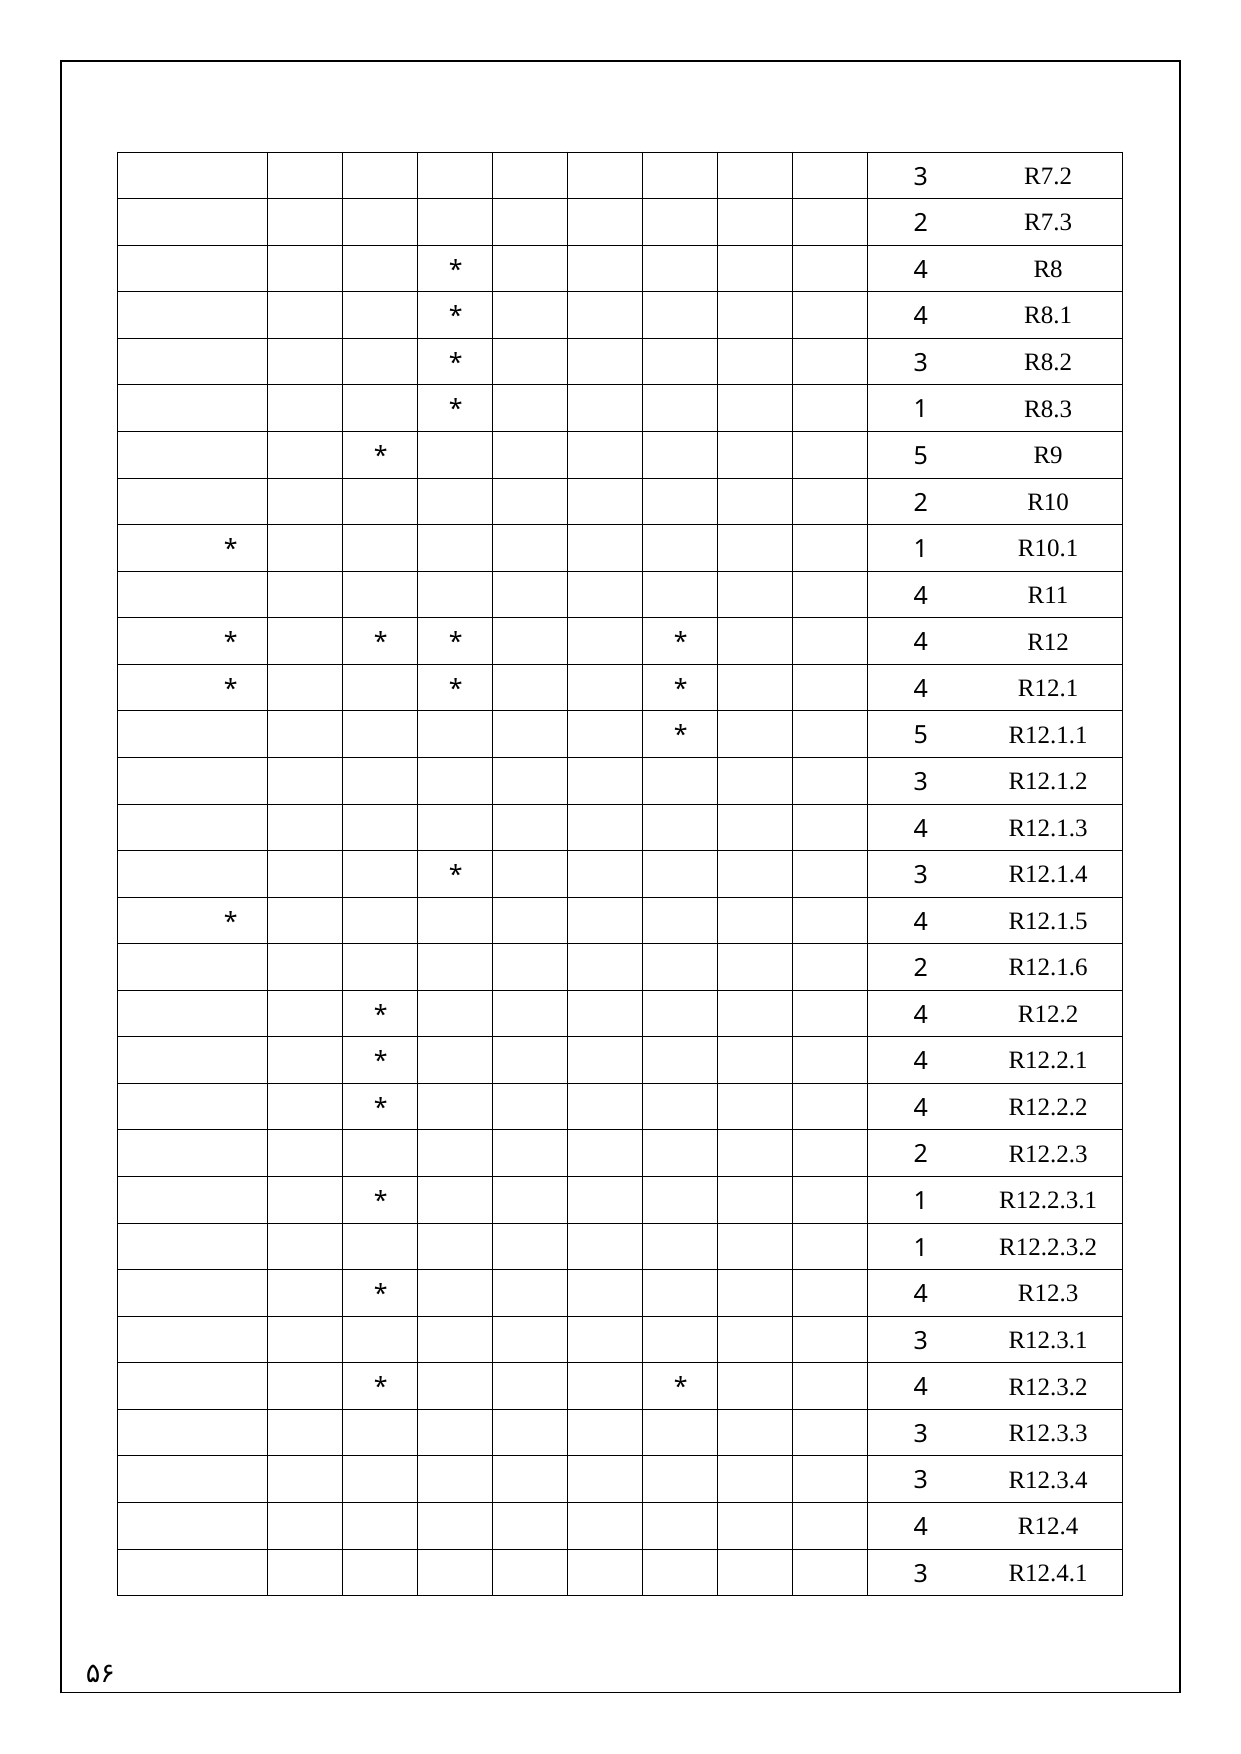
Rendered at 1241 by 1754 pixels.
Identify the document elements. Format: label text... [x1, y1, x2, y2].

table_cell [793, 339, 867, 384]
table_cell [718, 944, 792, 990]
table_cell [643, 1550, 717, 1595]
table_cell [568, 1224, 642, 1269]
table_cell R7.3 [973, 199, 1122, 245]
table_cell [268, 1130, 342, 1176]
table_cell [643, 758, 717, 803]
table_cell * [643, 618, 717, 664]
table_cell R12.2.3.1 [973, 1177, 1122, 1222]
table_cell [493, 525, 567, 571]
table_cell [493, 1037, 567, 1083]
table_cell [718, 1037, 792, 1083]
table_cell [343, 898, 417, 943]
table_cell [568, 944, 642, 990]
table_cell 4 [868, 618, 973, 664]
table_cell R9 [973, 432, 1122, 477]
table_cell [568, 991, 642, 1036]
table_cell [493, 479, 567, 524]
table_cell [643, 1270, 717, 1316]
table_cell [718, 199, 792, 245]
table_cell [568, 1084, 642, 1129]
table_cell [418, 525, 492, 571]
table_cell [493, 246, 567, 291]
table_cell [718, 1177, 792, 1222]
table_cell [343, 944, 417, 990]
table_cell [718, 339, 792, 384]
table_cell R10 [973, 479, 1122, 524]
table_cell [568, 1410, 642, 1455]
table_cell [718, 1410, 792, 1455]
table_cell * [343, 991, 417, 1036]
table_cell [268, 851, 342, 897]
table_cell * [343, 618, 417, 664]
table_cell [118, 1270, 193, 1316]
table_cell * [418, 385, 492, 431]
table_cell 2 [868, 199, 973, 245]
table_cell [793, 1224, 867, 1269]
table_cell [418, 991, 492, 1036]
table_cell [493, 572, 567, 617]
table_cell [118, 851, 193, 897]
table_cell [718, 1130, 792, 1176]
table_cell R12.2.3.2 [973, 1224, 1122, 1269]
table_cell [343, 246, 417, 291]
table_cell [793, 1084, 867, 1129]
table_cell [568, 1363, 642, 1409]
table_cell [418, 153, 492, 198]
table_cell [493, 851, 567, 897]
table_cell [418, 432, 492, 477]
table_cell [718, 1503, 792, 1548]
table_cell [493, 1456, 567, 1502]
table_cell [193, 1177, 267, 1222]
table_cell [268, 246, 342, 291]
table_cell [718, 479, 792, 524]
table_cell [118, 1317, 193, 1362]
table_cell [118, 711, 193, 757]
table_cell [568, 339, 642, 384]
table_cell R12.2 [973, 991, 1122, 1036]
table_cell [193, 572, 267, 617]
table_cell [193, 199, 267, 245]
table_cell [643, 572, 717, 617]
table_cell [268, 1037, 342, 1083]
table_cell [343, 665, 417, 710]
table_cell [793, 1270, 867, 1316]
table_cell R12.3.2 [973, 1363, 1122, 1409]
table_cell [793, 572, 867, 617]
table_cell 4 [868, 665, 973, 710]
table_cell [118, 1224, 193, 1269]
table_cell R12.1.3 [973, 805, 1122, 850]
table_cell R12.3.1 [973, 1317, 1122, 1362]
table_cell [343, 711, 417, 757]
table_cell [343, 1317, 417, 1362]
table_cell R12.2.3 [973, 1130, 1122, 1176]
table_cell [418, 199, 492, 245]
table_cell [568, 153, 642, 198]
table_cell R12.2.2 [973, 1084, 1122, 1129]
table_cell [793, 525, 867, 571]
table_cell [568, 292, 642, 338]
table_cell [118, 1130, 193, 1176]
table_cell [193, 1317, 267, 1362]
table_cell [493, 432, 567, 477]
table_cell [118, 339, 193, 384]
table_cell [418, 1317, 492, 1362]
table_cell [718, 292, 792, 338]
table_cell [568, 618, 642, 664]
table_cell [268, 944, 342, 990]
table_cell [343, 1550, 417, 1595]
table_cell [718, 1456, 792, 1502]
table_cell [343, 851, 417, 897]
table_cell [793, 1317, 867, 1362]
table_cell [718, 153, 792, 198]
table_cell R12.3 [973, 1270, 1122, 1316]
table_cell [793, 1456, 867, 1502]
table_cell [268, 339, 342, 384]
table_cell [418, 1224, 492, 1269]
table_cell [793, 758, 867, 803]
table_cell 4 [868, 292, 973, 338]
table_cell [493, 1410, 567, 1455]
table_cell [268, 292, 342, 338]
table_cell [643, 1456, 717, 1502]
table_cell [643, 385, 717, 431]
table_cell [718, 1270, 792, 1316]
table_cell [493, 1363, 567, 1409]
table_cell [343, 292, 417, 338]
table_cell [418, 758, 492, 803]
table_cell * [193, 665, 267, 710]
table_cell [418, 1037, 492, 1083]
table_cell [718, 898, 792, 943]
table_cell [118, 572, 193, 617]
table_cell [718, 1363, 792, 1409]
table_cell [793, 1130, 867, 1176]
table_cell 4 [868, 898, 973, 943]
table_cell [268, 898, 342, 943]
table_cell 3 [868, 153, 973, 198]
table_cell [568, 1037, 642, 1083]
table_cell R8.1 [973, 292, 1122, 338]
table_cell [568, 805, 642, 850]
table_cell [793, 991, 867, 1036]
table_cell [268, 1363, 342, 1409]
table_cell [643, 1503, 717, 1548]
table_cell [643, 199, 717, 245]
table_cell * [343, 1084, 417, 1129]
table_cell [793, 385, 867, 431]
table_cell [643, 1037, 717, 1083]
table_cell [418, 805, 492, 850]
table_cell [718, 618, 792, 664]
table_cell [568, 572, 642, 617]
table_cell [118, 1503, 193, 1548]
table_cell [493, 758, 567, 803]
table_cell [418, 1363, 492, 1409]
table_cell R12.3.4 [973, 1456, 1122, 1502]
table_cell 4 [868, 1503, 973, 1548]
table_cell [793, 1363, 867, 1409]
table_cell [793, 711, 867, 757]
table_cell [568, 1177, 642, 1222]
table_cell [643, 944, 717, 990]
table_cell [193, 711, 267, 757]
table_cell [643, 1177, 717, 1222]
table_cell [193, 805, 267, 850]
table_cell [793, 1550, 867, 1595]
table_cell [268, 1224, 342, 1269]
table_cell [718, 805, 792, 850]
table_cell * [418, 851, 492, 897]
table_cell [418, 1456, 492, 1502]
table_cell [493, 153, 567, 198]
table_cell [268, 385, 342, 431]
table_cell 1 [868, 385, 973, 431]
table_cell [343, 385, 417, 431]
table_cell [793, 944, 867, 990]
table_cell [343, 199, 417, 245]
table_cell [268, 1084, 342, 1129]
table_cell [718, 246, 792, 291]
table_cell 2 [868, 1130, 973, 1176]
table_cell [718, 1317, 792, 1362]
table_cell [643, 479, 717, 524]
table_cell [268, 711, 342, 757]
table_cell 1 [868, 1224, 973, 1269]
table_cell * [193, 898, 267, 943]
table_cell [643, 153, 717, 198]
table_cell [568, 1130, 642, 1176]
table_cell [268, 1317, 342, 1362]
table_cell * [643, 711, 717, 757]
table_cell [643, 805, 717, 850]
table_cell [493, 292, 567, 338]
table_cell [193, 292, 267, 338]
table_cell [643, 339, 717, 384]
table_cell [193, 1084, 267, 1129]
table_cell [718, 525, 792, 571]
table_cell [268, 199, 342, 245]
table_cell [793, 1503, 867, 1548]
table_cell R12.1.6 [973, 944, 1122, 990]
table_cell [268, 1177, 342, 1222]
table_cell [493, 1130, 567, 1176]
table_cell [718, 1550, 792, 1595]
table_cell R12.4.1 [973, 1550, 1122, 1595]
table_cell [268, 805, 342, 850]
table_cell [193, 1130, 267, 1176]
table_cell [418, 1410, 492, 1455]
table_cell * [343, 1270, 417, 1316]
table_cell [343, 572, 417, 617]
table_cell [118, 199, 193, 245]
table_cell [793, 1410, 867, 1455]
table_cell [793, 665, 867, 710]
table_cell * [643, 1363, 717, 1409]
table_cell [643, 1130, 717, 1176]
table_cell 4 [868, 246, 973, 291]
table_cell [418, 1130, 492, 1176]
table_cell [793, 432, 867, 477]
table_cell 4 [868, 1084, 973, 1129]
table_cell R12.1.5 [973, 898, 1122, 943]
table_cell [193, 153, 267, 198]
table_cell [568, 525, 642, 571]
table_cell [118, 479, 193, 524]
table_cell [793, 292, 867, 338]
table_cell R12 [973, 618, 1122, 664]
table_cell * [418, 292, 492, 338]
table_cell 3 [868, 758, 973, 803]
table_cell 3 [868, 339, 973, 384]
table_cell [118, 1410, 193, 1455]
table_cell 1 [868, 525, 973, 571]
table_cell [118, 758, 193, 803]
table_cell [118, 292, 193, 338]
table_cell [793, 246, 867, 291]
table_cell [193, 385, 267, 431]
table_cell [193, 1363, 267, 1409]
table_cell [718, 432, 792, 477]
table_cell [793, 805, 867, 850]
table_cell R8 [973, 246, 1122, 291]
table_cell [118, 1177, 193, 1222]
table_cell [568, 246, 642, 291]
table_cell [643, 851, 717, 897]
table_cell [193, 1410, 267, 1455]
table_cell 4 [868, 1363, 973, 1409]
table_cell [118, 246, 193, 291]
table_cell * [343, 1177, 417, 1222]
table_cell [418, 1503, 492, 1548]
table_cell * [418, 618, 492, 664]
table_cell [343, 1503, 417, 1548]
table_cell [193, 1270, 267, 1316]
table_cell [193, 1037, 267, 1083]
table_cell 4 [868, 991, 973, 1036]
table_cell [193, 1550, 267, 1595]
table_cell [193, 944, 267, 990]
table_cell * [343, 432, 417, 477]
table_cell [643, 1224, 717, 1269]
table_cell R12.2.1 [973, 1037, 1122, 1083]
table_cell [718, 1084, 792, 1129]
table_cell [568, 758, 642, 803]
table_cell R12.1.4 [973, 851, 1122, 897]
table_cell [493, 385, 567, 431]
table_cell [793, 1037, 867, 1083]
table_cell [268, 1410, 342, 1455]
table_cell [193, 339, 267, 384]
table_cell [268, 432, 342, 477]
table_cell [718, 572, 792, 617]
table_cell [193, 851, 267, 897]
table_cell R12.1 [973, 665, 1122, 710]
table_cell [418, 1084, 492, 1129]
table_cell [493, 991, 567, 1036]
table_cell [493, 805, 567, 850]
table_cell [793, 618, 867, 664]
table_cell [118, 1456, 193, 1502]
table_cell [493, 711, 567, 757]
table_cell [343, 1456, 417, 1502]
table_cell [568, 432, 642, 477]
table_cell [568, 711, 642, 757]
table_cell [718, 991, 792, 1036]
table_cell R12.1.1 [973, 711, 1122, 757]
table_cell [418, 944, 492, 990]
table_cell [793, 479, 867, 524]
table_cell [343, 479, 417, 524]
table_cell [343, 339, 417, 384]
table_cell [268, 991, 342, 1036]
table_cell [493, 1224, 567, 1269]
table_cell R12.3.3 [973, 1410, 1122, 1455]
table_cell [493, 898, 567, 943]
table_cell [418, 1177, 492, 1222]
table_cell * [418, 665, 492, 710]
table_cell [568, 385, 642, 431]
table_cell [268, 665, 342, 710]
table_cell [643, 1410, 717, 1455]
table_cell [193, 432, 267, 477]
table_cell [118, 1037, 193, 1083]
table_cell [718, 711, 792, 757]
table_cell [268, 479, 342, 524]
table_cell [493, 199, 567, 245]
table_cell [793, 1177, 867, 1222]
table_cell [118, 432, 193, 477]
table_cell * [193, 618, 267, 664]
table_cell [268, 758, 342, 803]
table_cell R12.4 [973, 1503, 1122, 1548]
table_cell R8.2 [973, 339, 1122, 384]
table_cell 4 [868, 1270, 973, 1316]
table_cell R11 [973, 572, 1122, 617]
table_cell [418, 711, 492, 757]
table_cell [718, 1224, 792, 1269]
table_cell [643, 1317, 717, 1362]
table_cell 5 [868, 432, 973, 477]
table_cell [568, 199, 642, 245]
table_cell 3 [868, 851, 973, 897]
table_cell 4 [868, 805, 973, 850]
table_cell [718, 665, 792, 710]
table_cell * [343, 1037, 417, 1083]
table_cell [193, 991, 267, 1036]
table_cell [343, 805, 417, 850]
table_cell [418, 1550, 492, 1595]
table_cell [493, 339, 567, 384]
table_cell [268, 1270, 342, 1316]
table_cell [118, 665, 193, 710]
table_cell [193, 1456, 267, 1502]
table_cell [268, 153, 342, 198]
table_cell [643, 246, 717, 291]
table_cell [268, 525, 342, 571]
table_cell 5 [868, 711, 973, 757]
table_cell [643, 292, 717, 338]
table_cell [118, 805, 193, 850]
table_cell [118, 525, 193, 571]
table_cell 4 [868, 1037, 973, 1083]
table_cell R8.3 [973, 385, 1122, 431]
table_cell [343, 758, 417, 803]
table_cell [568, 1503, 642, 1548]
table_cell [643, 1084, 717, 1129]
table_cell 2 [868, 479, 973, 524]
table_cell 3 [868, 1317, 973, 1362]
table_cell 2 [868, 944, 973, 990]
table_cell [193, 479, 267, 524]
table_cell [493, 1177, 567, 1222]
table_cell [568, 1456, 642, 1502]
table_cell [118, 1550, 193, 1595]
table_cell 1 [868, 1177, 973, 1222]
table_cell * [418, 246, 492, 291]
table_cell [118, 991, 193, 1036]
table_cell [193, 1224, 267, 1269]
table_cell [193, 758, 267, 803]
table_cell [118, 944, 193, 990]
table_cell [568, 1550, 642, 1595]
table_cell [643, 898, 717, 943]
table_cell 3 [868, 1410, 973, 1455]
table_cell [718, 758, 792, 803]
table_cell [118, 153, 193, 198]
table_cell [568, 665, 642, 710]
table_cell [418, 1270, 492, 1316]
table_cell [793, 199, 867, 245]
table_cell [193, 246, 267, 291]
table_cell [343, 1224, 417, 1269]
table_cell [568, 898, 642, 943]
table_cell 3 [868, 1456, 973, 1502]
table_cell [118, 385, 193, 431]
table_cell [343, 153, 417, 198]
table_cell * [643, 665, 717, 710]
table_cell [193, 1503, 267, 1548]
table_cell * [418, 339, 492, 384]
table_cell * [193, 525, 267, 571]
table_cell [418, 479, 492, 524]
table_cell [568, 1270, 642, 1316]
table_cell [643, 432, 717, 477]
table_cell [793, 153, 867, 198]
table_cell R12.1.2 [973, 758, 1122, 803]
table_cell [343, 1130, 417, 1176]
table_cell [568, 479, 642, 524]
table_cell [493, 1550, 567, 1595]
table_cell [493, 1084, 567, 1129]
table_cell [418, 572, 492, 617]
table_cell [343, 1410, 417, 1455]
table_cell [268, 1550, 342, 1595]
table_cell [268, 1456, 342, 1502]
table_cell * [343, 1363, 417, 1409]
table_cell [268, 1503, 342, 1548]
table_cell [268, 618, 342, 664]
table_cell [118, 898, 193, 943]
table_cell [118, 618, 193, 664]
table_cell [643, 525, 717, 571]
table_cell [793, 898, 867, 943]
table_cell [493, 1503, 567, 1548]
table_cell [343, 525, 417, 571]
table_cell R7.2 [973, 153, 1122, 198]
table_cell [493, 1270, 567, 1316]
table_cell [493, 944, 567, 990]
table_cell [493, 618, 567, 664]
table_cell [793, 851, 867, 897]
table_cell [268, 572, 342, 617]
table_cell [718, 851, 792, 897]
table_cell [418, 898, 492, 943]
table_cell [643, 991, 717, 1036]
table_cell [118, 1363, 193, 1409]
table_cell 4 [868, 572, 973, 617]
table_cell [718, 385, 792, 431]
table_cell R10.1 [973, 525, 1122, 571]
table_cell [568, 851, 642, 897]
table_cell 3 [868, 1550, 973, 1595]
table_cell [493, 1317, 567, 1362]
table_cell [118, 1084, 193, 1129]
table_cell [568, 1317, 642, 1362]
table_cell [493, 665, 567, 710]
